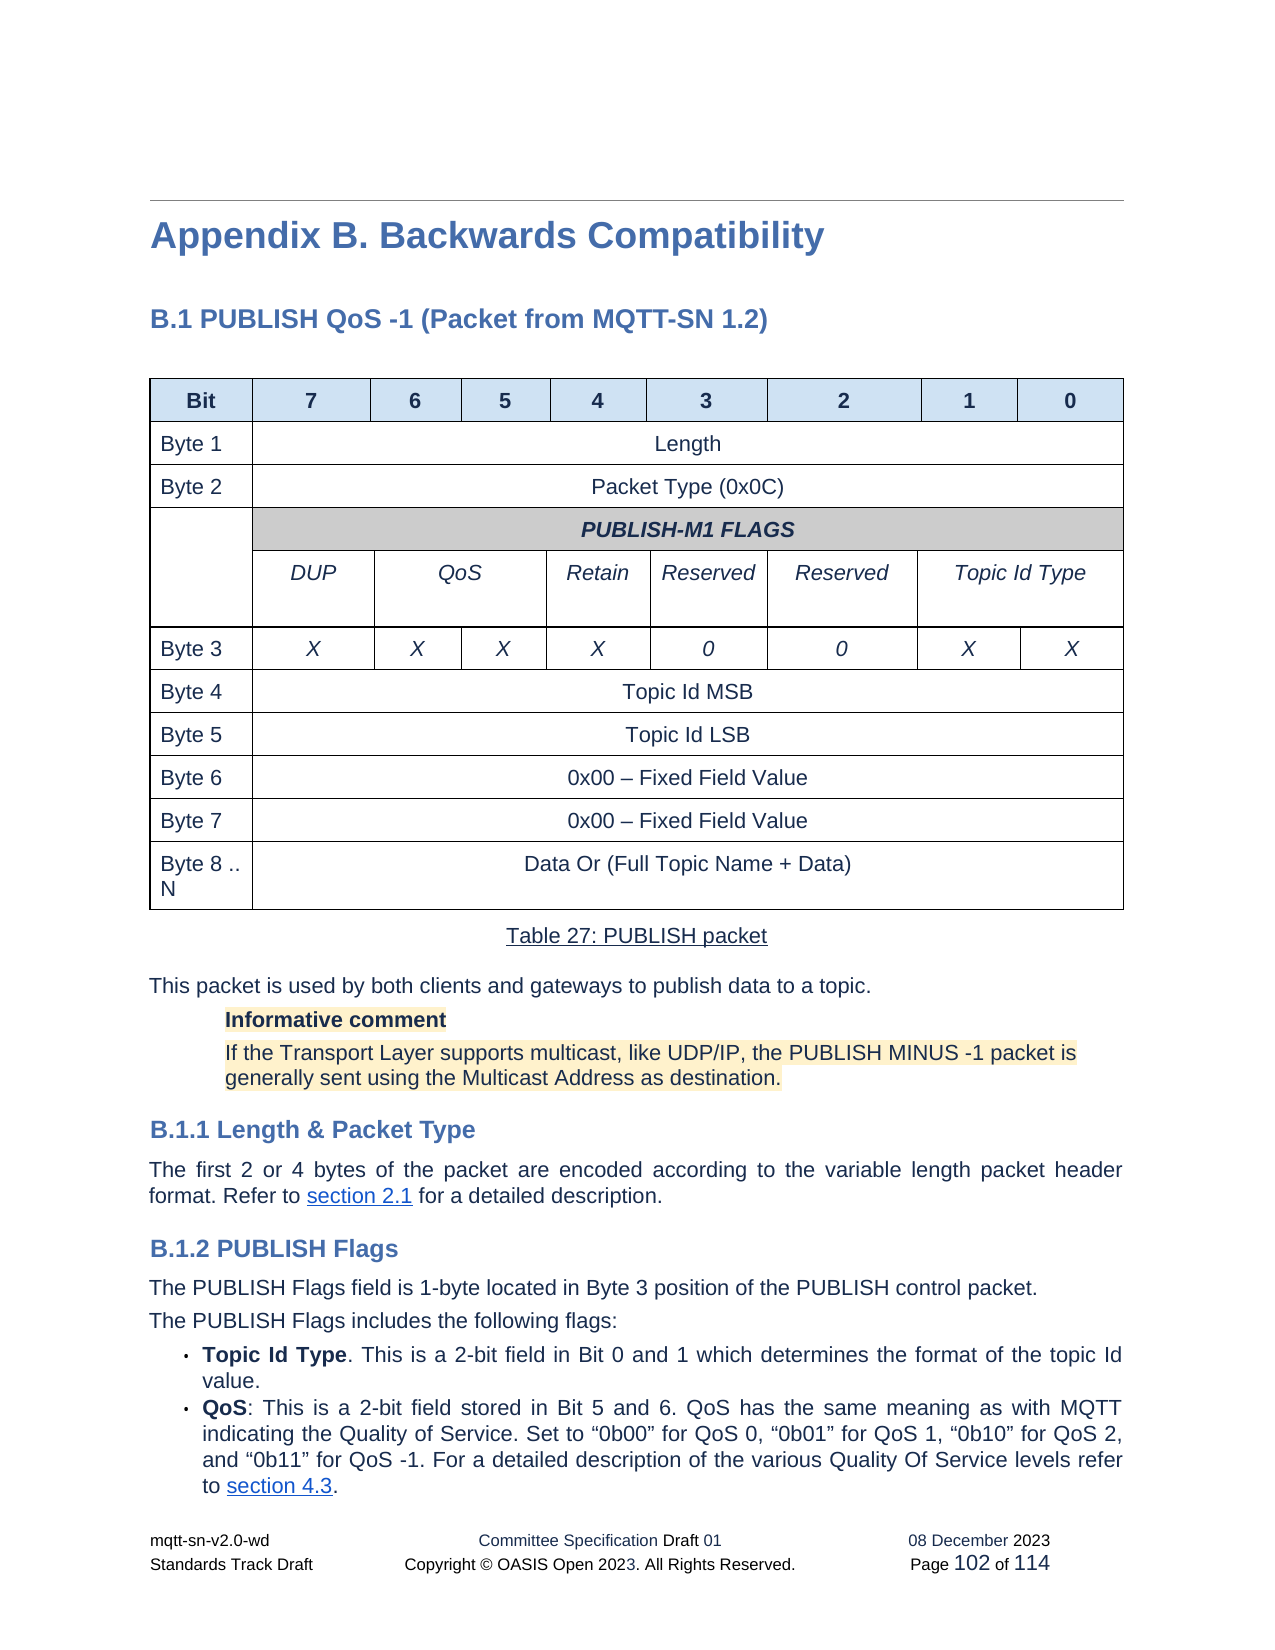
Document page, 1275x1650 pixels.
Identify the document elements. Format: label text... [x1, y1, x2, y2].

table_cell X [547, 628, 650, 669]
text The first 2 or 4 bytes of the packet are encoded according to the variable length packet header format. Refer to section 2.1 for a detailed description. [148, 1157, 1124, 1208]
text The PUBLISH Flags includes the following flags: [148, 1308, 1124, 1334]
table_cell Data Or (Full Topic Name + Data) [253, 842, 1123, 909]
table_cell X [375, 628, 461, 669]
table_header 7 [253, 379, 370, 421]
table_header 1 [922, 379, 1017, 421]
table_cell Byte 5 [151, 713, 252, 755]
table_cell Byte 7 [151, 799, 252, 841]
table_cell Byte 1 [151, 422, 252, 464]
subtitle B.1 PUBLISH QoS -1 (Packet from MQTT-SN 1.2) [150, 303, 1124, 334]
table_header 3 [647, 379, 767, 421]
table_cell Byte 6 [151, 756, 252, 798]
text The PUBLISH Flags field is 1-byte located in Byte 3 position of the PUBLISH control packet. [148, 1275, 1124, 1300]
list Topic Id Type. This is a 2-bit field in Bit 0 and 1 which determines the format of the topic Id value. [181, 1342, 1124, 1394]
table_cell Topic Id Type [918, 551, 1123, 626]
table_cell Packet Type (0x0C) [253, 465, 1123, 507]
table_cell Retain [547, 551, 650, 626]
table_cell 0 [768, 628, 917, 669]
table_header 5 [462, 379, 550, 421]
table_header Bit [151, 379, 252, 421]
subtitle B.1.1 Length & Packet Type [150, 1116, 1124, 1144]
table_cell Topic Id MSB [253, 670, 1123, 712]
table_cell Length [253, 422, 1123, 464]
subtitle Appendix B. Backwards Compatibility [150, 201, 1124, 257]
table_header 0 [1018, 379, 1123, 421]
table_header 2 [768, 379, 921, 421]
text If the Transport Layer supports multicast, like UDP/IP, the PUBLISH MINUS -1 packet is generally sent using the Multicast Address as destination. [225, 1040, 1124, 1091]
text This packet is used by both clients and gateways to publish data to a topic. [148, 973, 1124, 998]
text Informative comment [225, 1007, 1124, 1032]
table_cell DUP [253, 551, 374, 626]
table_header 4 [551, 379, 646, 421]
table_cell Topic Id LSB [253, 713, 1123, 755]
table_header 6 [371, 379, 461, 421]
table_cell [151, 508, 252, 626]
subtitle B.1.2 PUBLISH Flags [150, 1234, 1124, 1262]
table_cell X [253, 628, 374, 669]
table_cell Byte 2 [151, 465, 252, 507]
table_cell Byte 4 [151, 670, 252, 712]
table_cell Byte 3 [151, 628, 252, 669]
table_cell Reserved [651, 551, 767, 626]
table_cell 0x00 – Fixed Field Value [253, 799, 1123, 841]
table_cell X [918, 628, 1020, 669]
table_cell 0x00 – Fixed Field Value [253, 756, 1123, 798]
table_cell X [462, 628, 546, 669]
table_cell X [1021, 628, 1123, 669]
table_cell Reserved [768, 551, 917, 626]
list QoS: This is a 2-bit field stored in Bit 5 and 6. QoS has the same meaning as with MQTT indicating the Quality of Service. Set to “0b00” for QoS 0, “0b01” for QoS 1, “0b10” for QoS 2, and “0b11” for QoS -1. For a detailed description of the various Quality Of Service levels refer to section 4.3. [181, 1394, 1124, 1498]
text Table 27: PUBLISH packet [148, 923, 1124, 948]
table_cell QoS [375, 551, 546, 626]
table_cell 0 [651, 628, 767, 669]
table_cell PUBLISH-M1 FLAGS [253, 508, 1123, 550]
table_cell Byte 8 .. N [151, 842, 252, 909]
